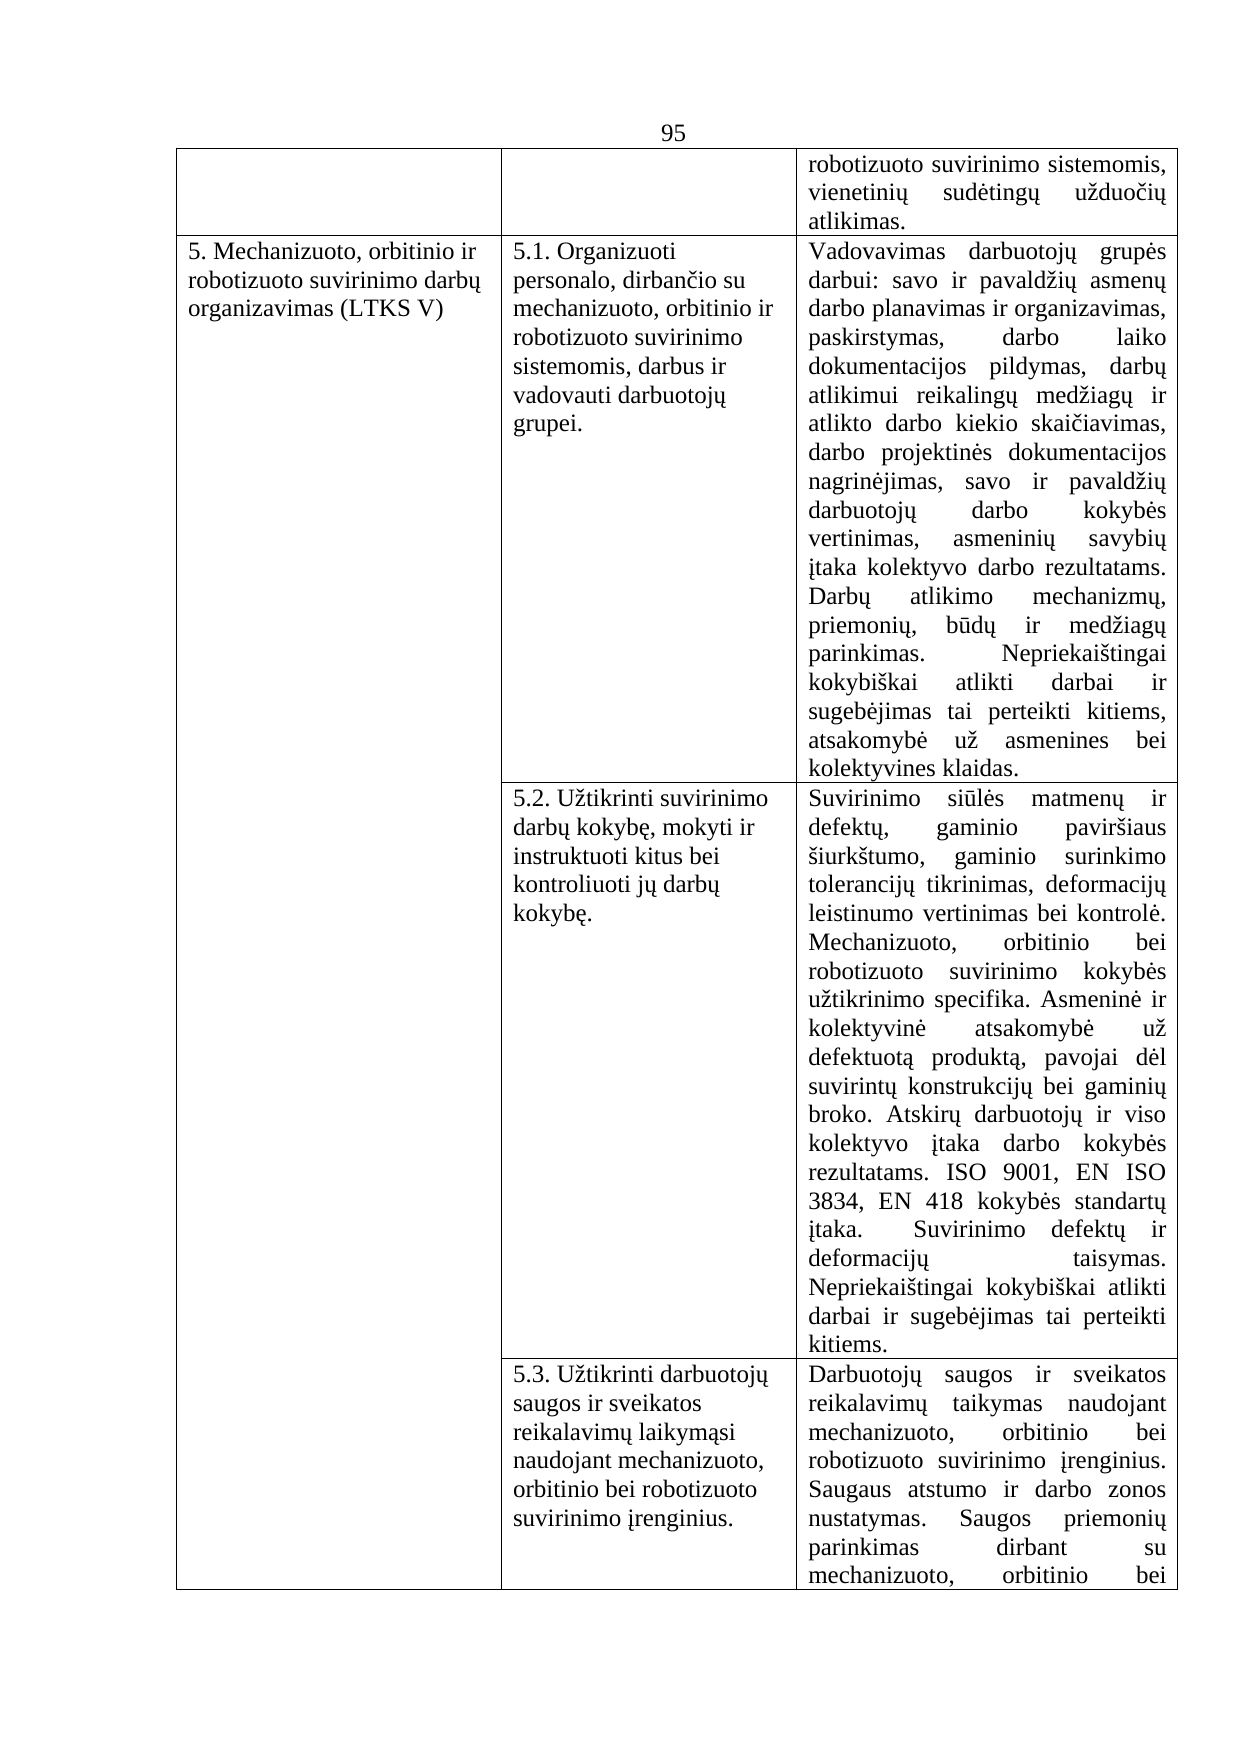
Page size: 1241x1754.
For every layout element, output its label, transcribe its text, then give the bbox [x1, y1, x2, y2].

table_cell [502, 149, 796, 235]
table_cell 5. Mechanizuoto, orbitinio ir robotizuoto suvirinimo darbų organizavimas (LTKS V) [177, 236, 501, 1589]
table_cell Vadovavimas darbuotojų grupės darbui: savo ir pavaldžių asmenų darbo planavimas ir organizavimas, paskirstymas, darbo laiko dokumentacijos pildymas, darbų atlikimui reikalingų medžiagų ir atlikto darbo kiekio skaičiavimas, darbo projektinės dokumentacijos nagrinėjimas, savo ir pavaldžių darbuotojų darbo kokybės vertinimas, asmeninių savybių įtaka kolektyvo darbo rezultatams. Darbų atlikimo mechanizmų, priemonių, būdų ir medžiagų parinkimas. Nepriekaištingai kokybiškai atlikti darbai ir sugebėjimas tai perteikti kitiems, atsakomybė už asmenines bei kolektyvines klaidas. [797, 236, 1177, 782]
table_cell [177, 149, 501, 235]
table_cell Suvirinimo siūlės matmenų ir defektų, gaminio paviršiaus šiurkštumo, gaminio surinkimo tolerancijų tikrinimas, deformacijų leistinumo vertinimas bei kontrolė. Mechanizuoto, orbitinio bei robotizuoto suvirinimo kokybės užtikrinimo specifika. Asmeninė ir kolektyvinė atsakomybė už defektuotą produktą, pavojai dėl suvirintų konstrukcijų bei gaminių broko. Atskirų darbuotojų ir viso kolektyvo įtaka darbo kokybės rezultatams. ISO 9001, EN ISO 3834, EN 418 kokybės standartų įtaka. Suvirinimo defektų ir deformacijų taisymas. Nepriekaištingai kokybiškai atlikti darbai ir sugebėjimas tai perteikti kitiems. [797, 783, 1177, 1358]
table_cell 5.3. Užtikrinti darbuotojų saugos ir sveikatos reikalavimų laikymąsi naudojant mechanizuoto, orbitinio bei robotizuoto suvirinimo įrenginius. [502, 1359, 796, 1589]
table_cell 5.1. Organizuoti personalo, dirbančio su mechanizuoto, orbitinio ir robotizuoto suvirinimo sistemomis, darbus ir vadovauti darbuotojų grupei. [502, 236, 796, 782]
table_cell robotizuoto suvirinimo sistemomis, vienetinių sudėtingų užduočių atlikimas. [797, 149, 1177, 235]
table_cell Darbuotojų saugos ir sveikatos reikalavimų taikymas naudojant mechanizuoto, orbitinio bei robotizuoto suvirinimo įrenginius. Saugaus atstumo ir darbo zonos nustatymas. Saugos priemonių parinkimas dirbant su mechanizuoto, orbitinio bei [797, 1359, 1177, 1589]
table_cell 5.2. Užtikrinti suvirinimo darbų kokybę, mokyti ir instruktuoti kitus bei kontroliuoti jų darbų kokybę. [502, 783, 796, 1358]
